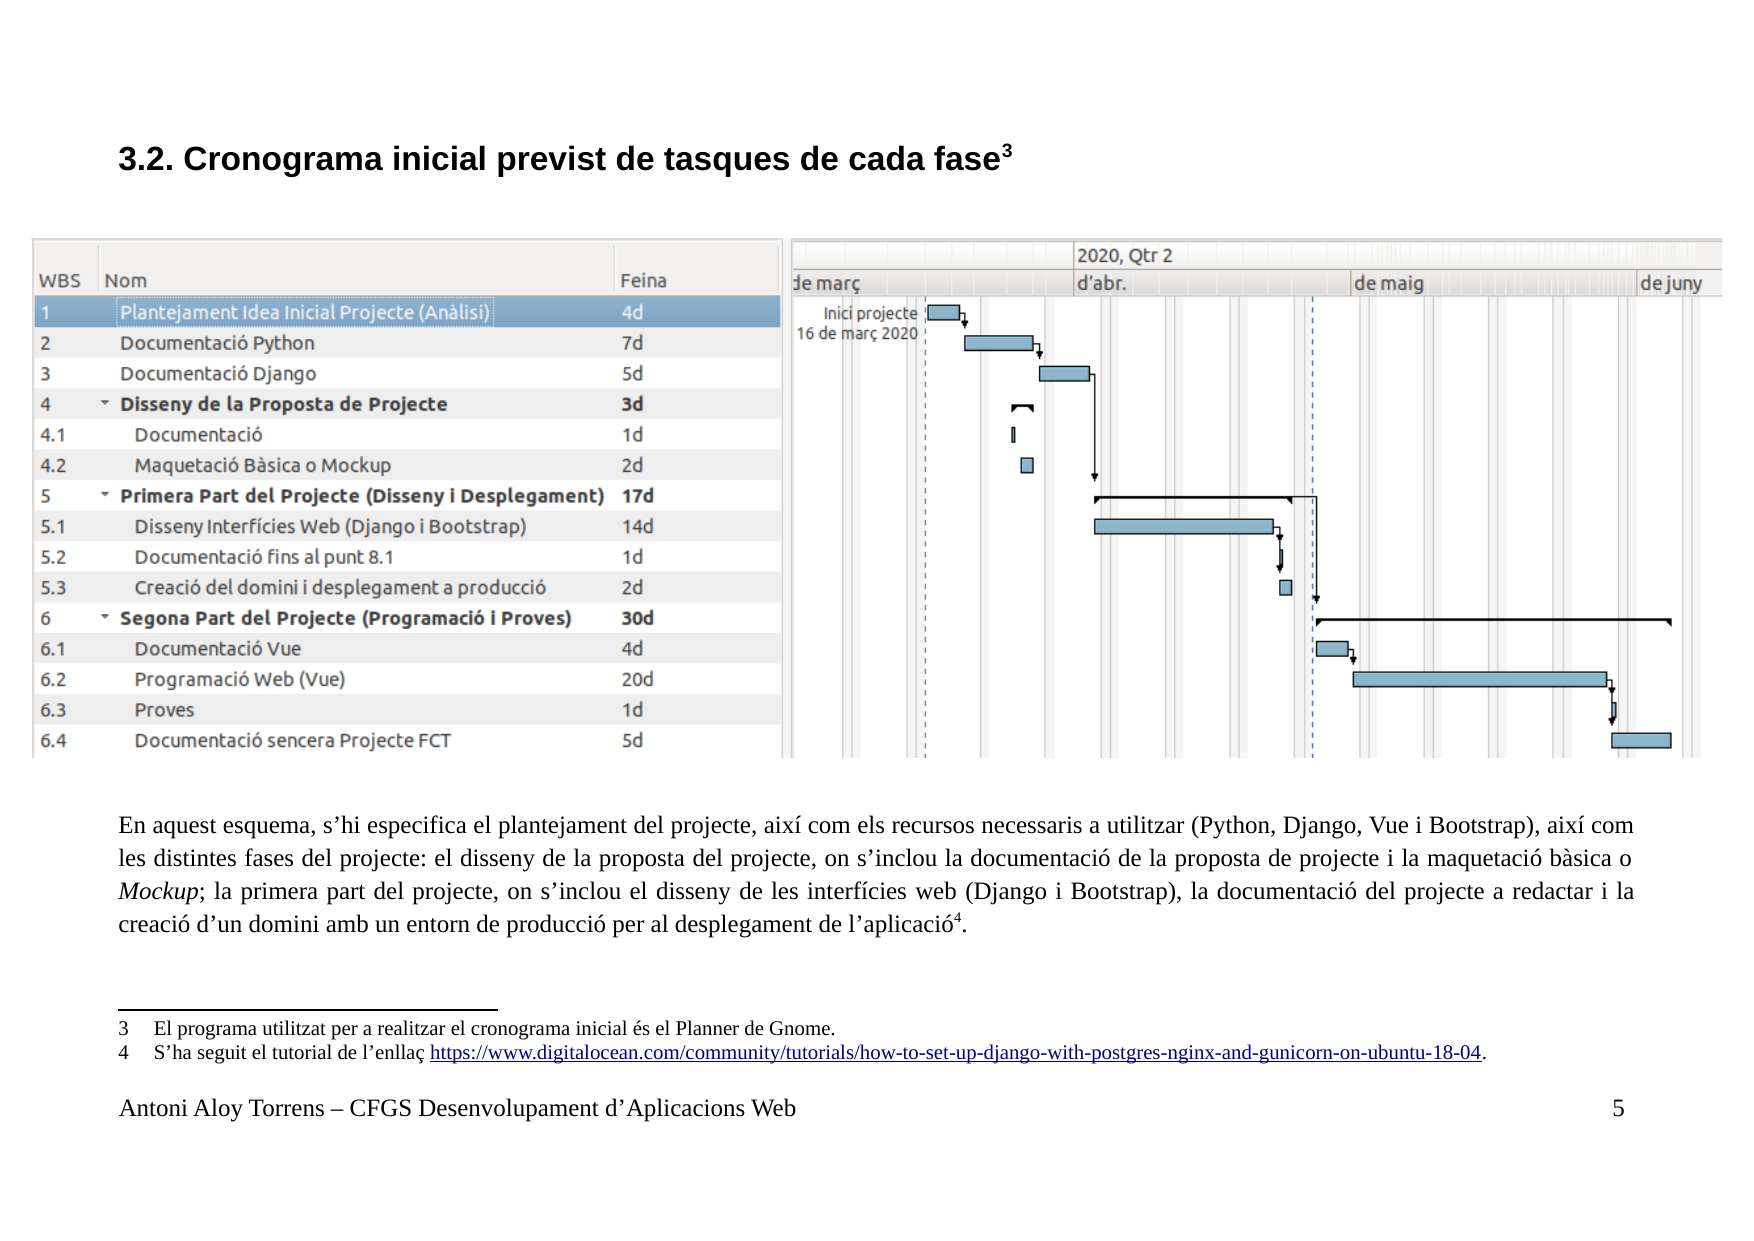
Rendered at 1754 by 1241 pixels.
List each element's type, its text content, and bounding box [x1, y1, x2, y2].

text En aquest esquema, s’hi especifica el plantejament del projecte, així com els recursos necessaris a utilitzar (Python, Django, Vue i Bootstrap), així com les distintes fases del projecte: el disseny de la proposta del projecte, on s’inclou la documentació de la proposta de projecte i la maquetació bàsica o Mockup; la primera part del projecte, on s’inclou el disseny de les interfícies web (Django i Bootstrap), la documentació del projecte a redactar i la creació d’un domini amb un entorn de producció per al desplegament de l’aplicació. [118, 810, 1636, 938]
subtitle 3.2. Cronograma inicial previst de tasques de cada fase [118, 139, 1636, 178]
text S’ha seguit el tutorial de l’enllaç https://www.digitalocean.com/community/tutorials/how-to-set-up-django-with-postgres-nginx-and-gunicorn-on-ubuntu-18-04. [118, 1040, 1636, 1064]
text El programa utilitzat per a realitzar el cronograma inicial és el Planner de Gnome. [118, 1016, 1636, 1040]
picture [31, 237, 1723, 758]
